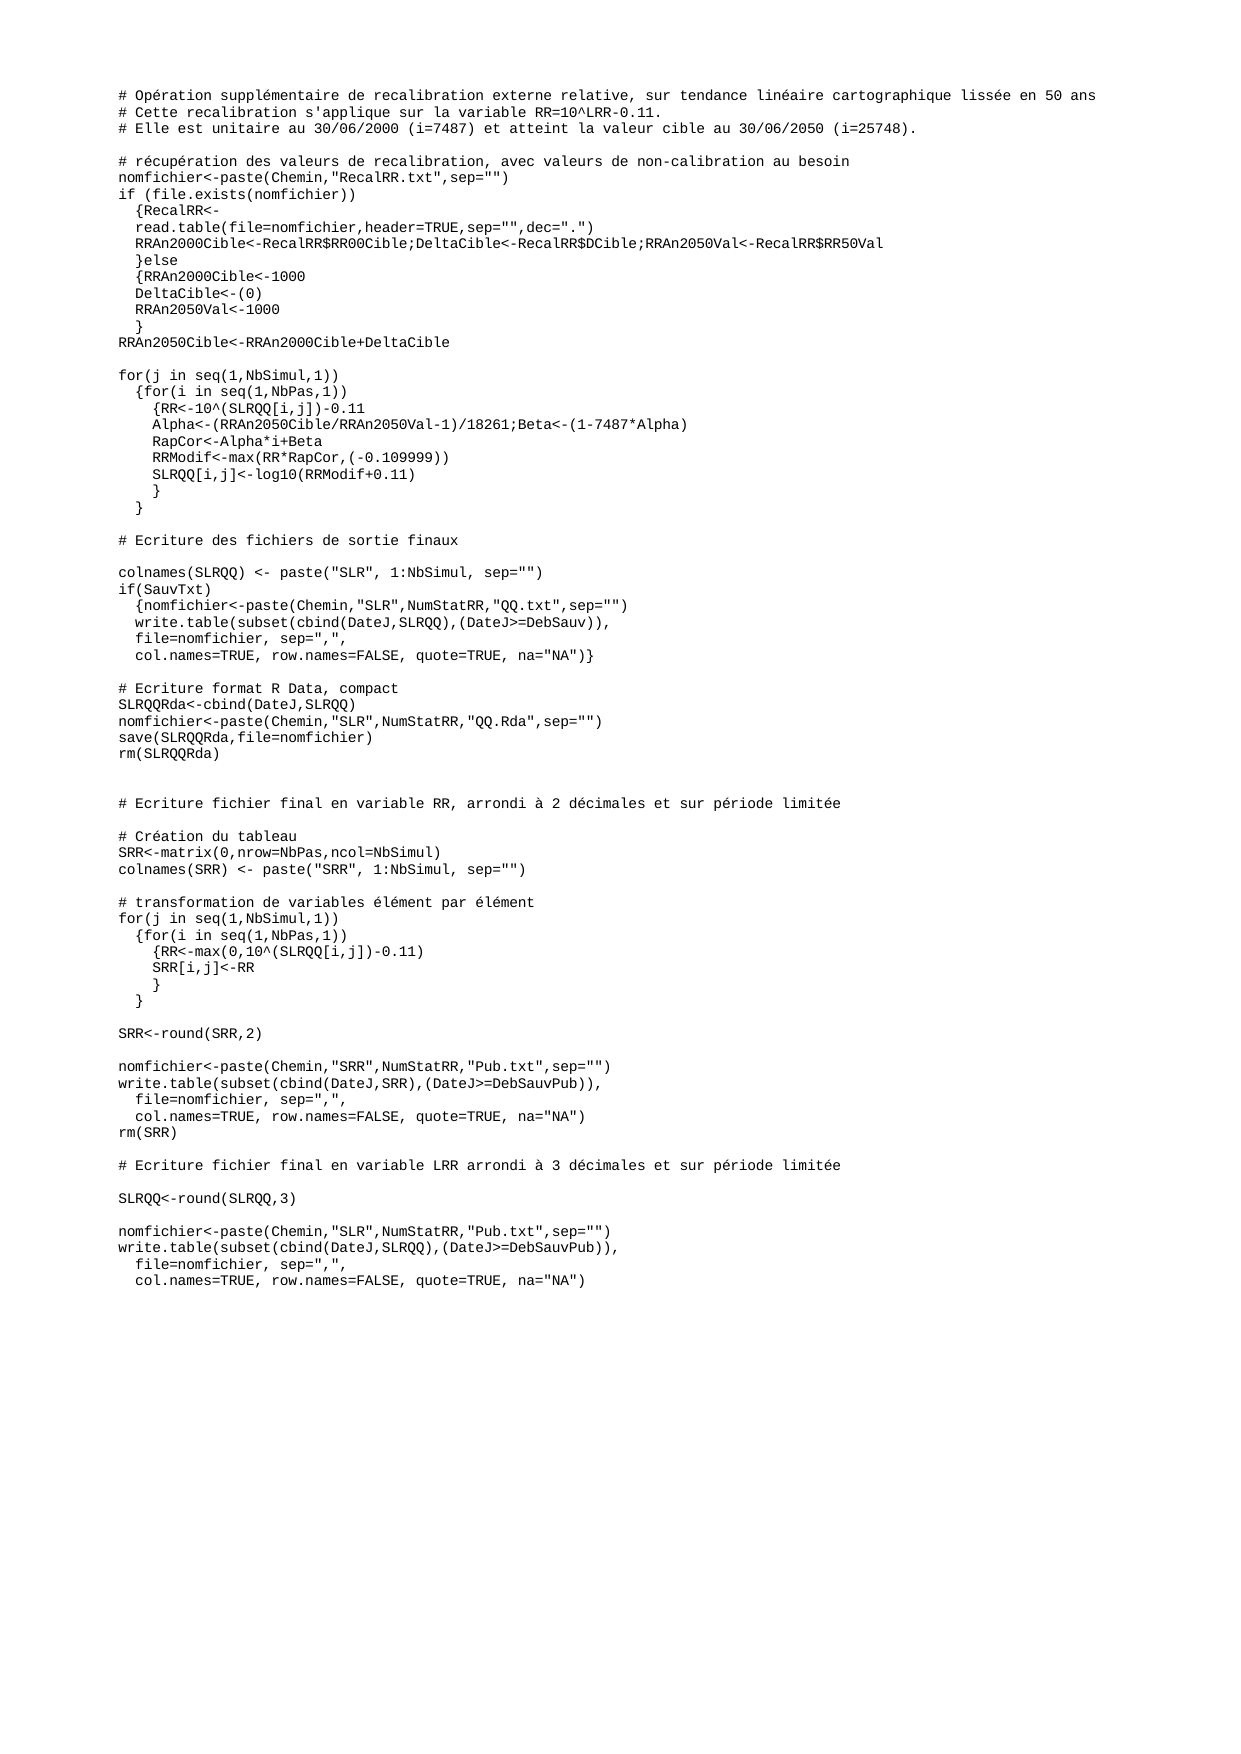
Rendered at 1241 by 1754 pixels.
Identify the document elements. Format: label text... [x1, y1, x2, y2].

text col.names=TRUE, row.names=FALSE, quote=TRUE, na="NA") [118, 1273, 1122, 1290]
text # Elle est unitaire au 30/06/2000 (i=7487) et atteint la valeur cible au 30/06/2050 (i=25748). [118, 121, 1122, 138]
text SLRQQ<-round(SLRQQ,3) [118, 1191, 1122, 1208]
text SRR[i,j]<-RR [118, 961, 1122, 977]
text {RRAn2000Cible<-1000 [118, 269, 1122, 286]
text col.names=TRUE, row.names=FALSE, quote=TRUE, na="NA")} [118, 648, 1122, 664]
text # Cette recalibration s'applique sur la variable RR=10^LRR-0.11. [118, 105, 1122, 121]
text # récupération des valeurs de recalibration, avec valeurs de non-calibration au besoin [118, 154, 1122, 171]
text # Ecriture fichier final en variable LRR arrondi à 3 décimales et sur période limitée [118, 1158, 1122, 1175]
text RRAn2050Val<-1000 [118, 302, 1122, 319]
text RRAn2050Cible<-RRAn2000Cible+DeltaCible [118, 335, 1122, 352]
text file=nomfichier, sep=",", [118, 632, 1122, 648]
text # Opération supplémentaire de recalibration externe relative, sur tendance linéaire cartographique lissée en 50 ans [118, 88, 1122, 105]
text } [118, 483, 1122, 500]
text # Ecriture des fichiers de sortie finaux [118, 533, 1122, 549]
text DeltaCible<-(0) [118, 286, 1122, 302]
text } [118, 994, 1122, 1010]
text Alpha<-(RRAn2050Cible/RRAn2050Val-1)/18261;Beta<-(1-7487*Alpha) [118, 418, 1122, 434]
text read.table(file=nomfichier,header=TRUE,sep="",dec=".") [118, 220, 1122, 237]
text SLRQQRda<-cbind(DateJ,SLRQQ) [118, 697, 1122, 714]
text # transformation de variables élément par élément [118, 895, 1122, 911]
text {for(i in seq(1,NbPas,1)) [118, 928, 1122, 944]
text write.table(subset(cbind(DateJ,SLRQQ),(DateJ>=DebSauv)), [118, 615, 1122, 632]
text colnames(SLRQQ) <- paste("SLR", 1:NbSimul, sep="") [118, 566, 1122, 582]
text if(SauvTxt) [118, 582, 1122, 599]
text # Création du tableau [118, 829, 1122, 846]
text } [118, 319, 1122, 335]
text {for(i in seq(1,NbPas,1)) [118, 385, 1122, 401]
text file=nomfichier, sep=",", [118, 1092, 1122, 1109]
text # Ecriture fichier final en variable RR, arrondi à 2 décimales et sur période limitée [118, 796, 1122, 813]
text }else [118, 253, 1122, 269]
text for(j in seq(1,NbSimul,1)) [118, 911, 1122, 928]
text file=nomfichier, sep=",", [118, 1257, 1122, 1273]
text {RR<-max(0,10^(SLRQQ[i,j])-0.11) [118, 944, 1122, 961]
text colnames(SRR) <- paste("SRR", 1:NbSimul, sep="") [118, 862, 1122, 878]
text } [118, 500, 1122, 516]
text nomfichier<-paste(Chemin,"RecalRR.txt",sep="") [118, 171, 1122, 187]
text rm(SRR) [118, 1125, 1122, 1142]
text write.table(subset(cbind(DateJ,SRR),(DateJ>=DebSauvPub)), [118, 1076, 1122, 1092]
text SRR<-round(SRR,2) [118, 1027, 1122, 1043]
text nomfichier<-paste(Chemin,"SLR",NumStatRR,"Pub.txt",sep="") [118, 1224, 1122, 1241]
text {RecalRR<- [118, 204, 1122, 220]
text nomfichier<-paste(Chemin,"SRR",NumStatRR,"Pub.txt",sep="") [118, 1059, 1122, 1076]
text SRR<-matrix(0,nrow=NbPas,ncol=NbSimul) [118, 846, 1122, 862]
text } [118, 977, 1122, 994]
text SLRQQ[i,j]<-log10(RRModif+0.11) [118, 467, 1122, 483]
text RRAn2000Cible<-RecalRR$RR00Cible;DeltaCible<-RecalRR$DCible;RRAn2050Val<-RecalRR$RR50Val [118, 237, 1122, 253]
text {nomfichier<-paste(Chemin,"SLR",NumStatRR,"QQ.txt",sep="") [118, 599, 1122, 615]
text rm(SLRQQRda) [118, 747, 1122, 763]
text for(j in seq(1,NbSimul,1)) [118, 368, 1122, 385]
text nomfichier<-paste(Chemin,"SLR",NumStatRR,"QQ.Rda",sep="") [118, 714, 1122, 730]
text write.table(subset(cbind(DateJ,SLRQQ),(DateJ>=DebSauvPub)), [118, 1241, 1122, 1257]
text col.names=TRUE, row.names=FALSE, quote=TRUE, na="NA") [118, 1109, 1122, 1125]
text if (file.exists(nomfichier)) [118, 187, 1122, 204]
text # Ecriture format R Data, compact [118, 681, 1122, 697]
text RapCor<-Alpha*i+Beta [118, 434, 1122, 451]
text save(SLRQQRda,file=nomfichier) [118, 730, 1122, 747]
text {RR<-10^(SLRQQ[i,j])-0.11 [118, 401, 1122, 418]
text RRModif<-max(RR*RapCor,(-0.109999)) [118, 451, 1122, 467]
